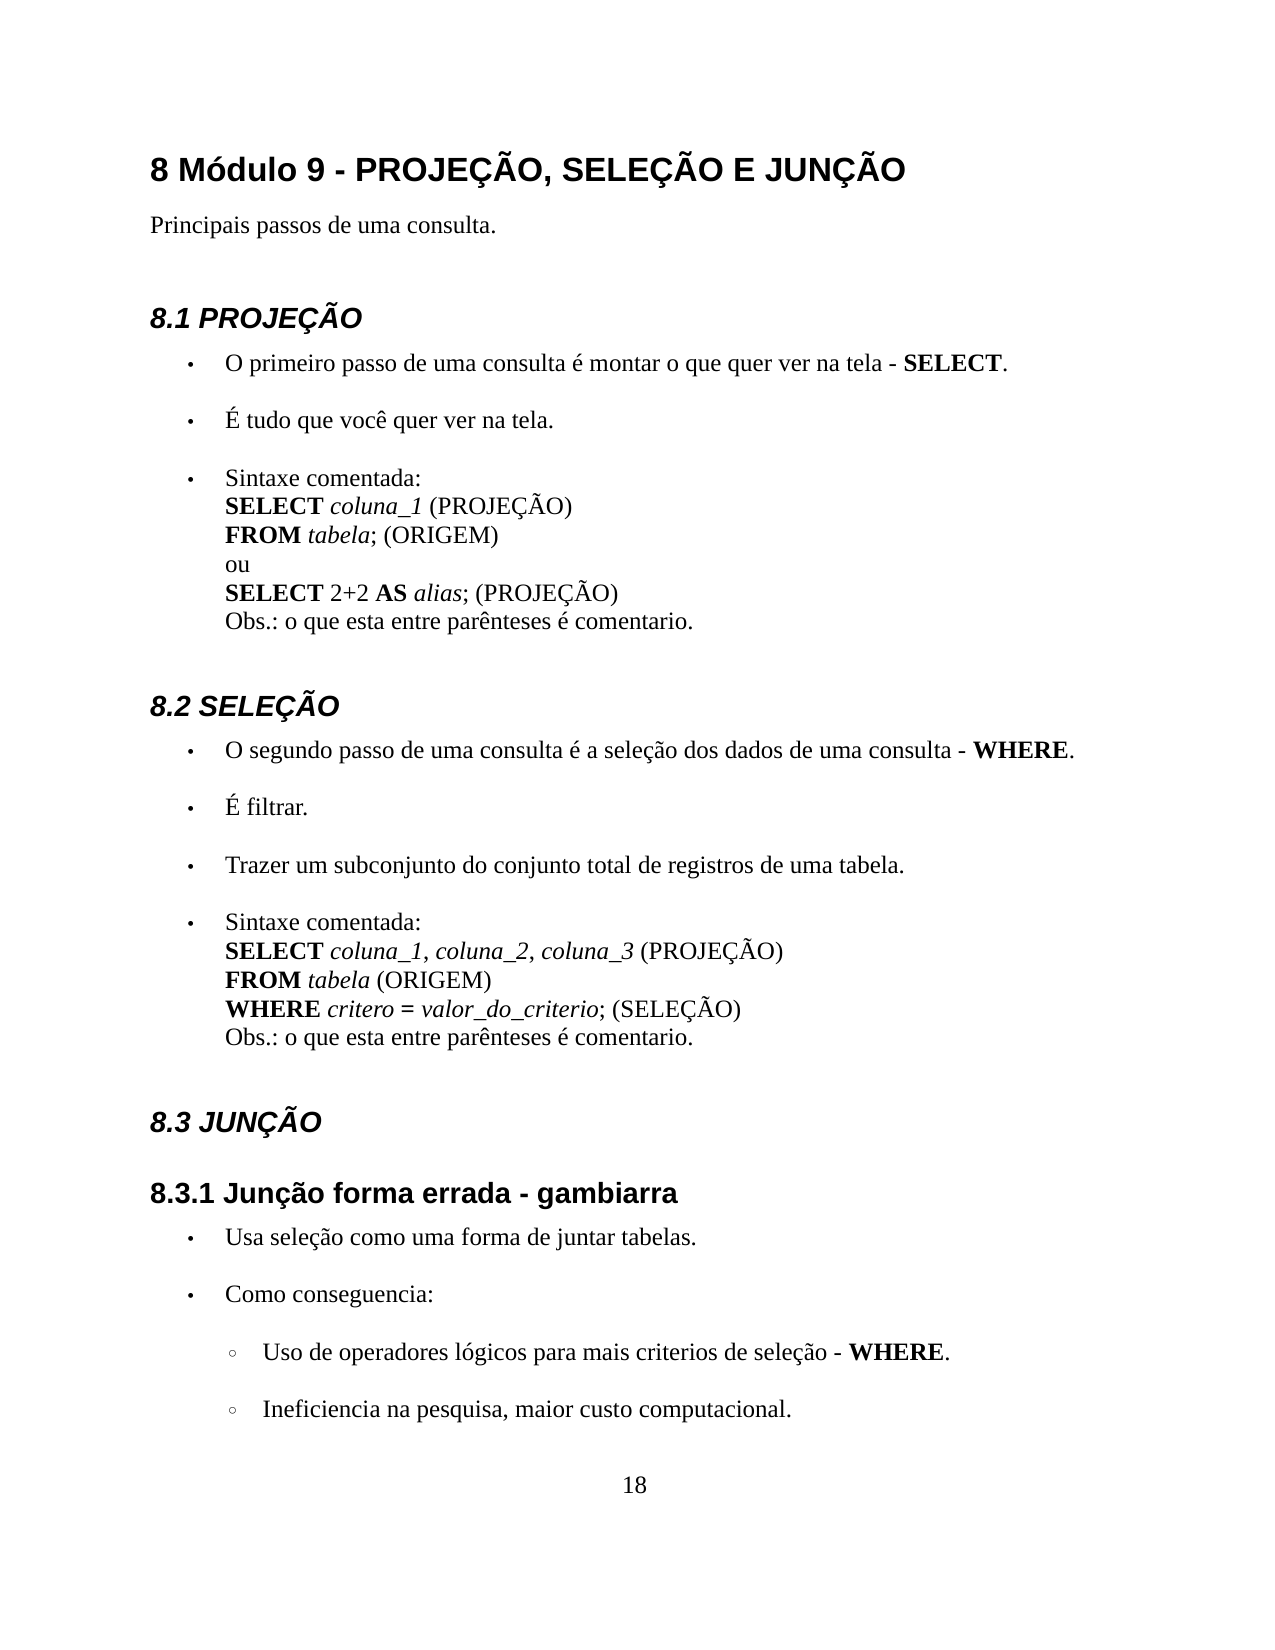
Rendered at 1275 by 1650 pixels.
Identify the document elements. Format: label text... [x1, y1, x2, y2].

list É filtrar. [187, 792, 1125, 850]
subtitle 8.1 PROJEÇÃO [150, 302, 1125, 335]
list É tudo que você quer ver na tela. [187, 405, 1125, 463]
subtitle 8 Módulo 9 - PROJEÇÃO, SELEÇÃO E JUNÇÃO [150, 150, 1125, 189]
subtitle 8.3 JUNÇÃO [150, 1105, 1125, 1138]
list O primeiro passo de uma consulta é montar o que quer ver na tela - SELECT. [187, 348, 1125, 405]
list O segundo passo de uma consulta é a seleção dos dados de uma consulta - WHERE. [187, 735, 1125, 792]
list Trazer um subconjunto do conjunto total de registros de uma tabela. [187, 850, 1125, 907]
list Uso de operadores lógicos para mais criterios de seleção - WHERE. [225, 1337, 1125, 1394]
subtitle 8.2 SELEÇÃO [150, 689, 1125, 722]
list Usa seleção como uma forma de juntar tabelas. [187, 1222, 1125, 1279]
list Sintaxe comentada: SELECT coluna_1 (PROJEÇÃO) FROM tabela; (ORIGEM) ou SELECT 2+2 AS alias; (PROJEÇÃO) Obs.: o que esta entre parênteses é comentario. [187, 463, 1125, 664]
list Como conseguencia: [187, 1279, 1125, 1337]
subtitle 8.3.1 Junção forma errada - gambiarra [150, 1176, 1125, 1209]
list Ineficiencia na pesquisa, maior custo computacional. [225, 1394, 1125, 1423]
list Sintaxe comentada: SELECT coluna_1, coluna_2, coluna_3 (PROJEÇÃO) FROM tabela (ORIGEM) WHERE critero = valor_do_criterio; (SELEÇÃO) Obs.: o que esta entre parênteses é comentario. [187, 907, 1125, 1080]
text Principais passos de uma consulta. [150, 210, 1125, 268]
